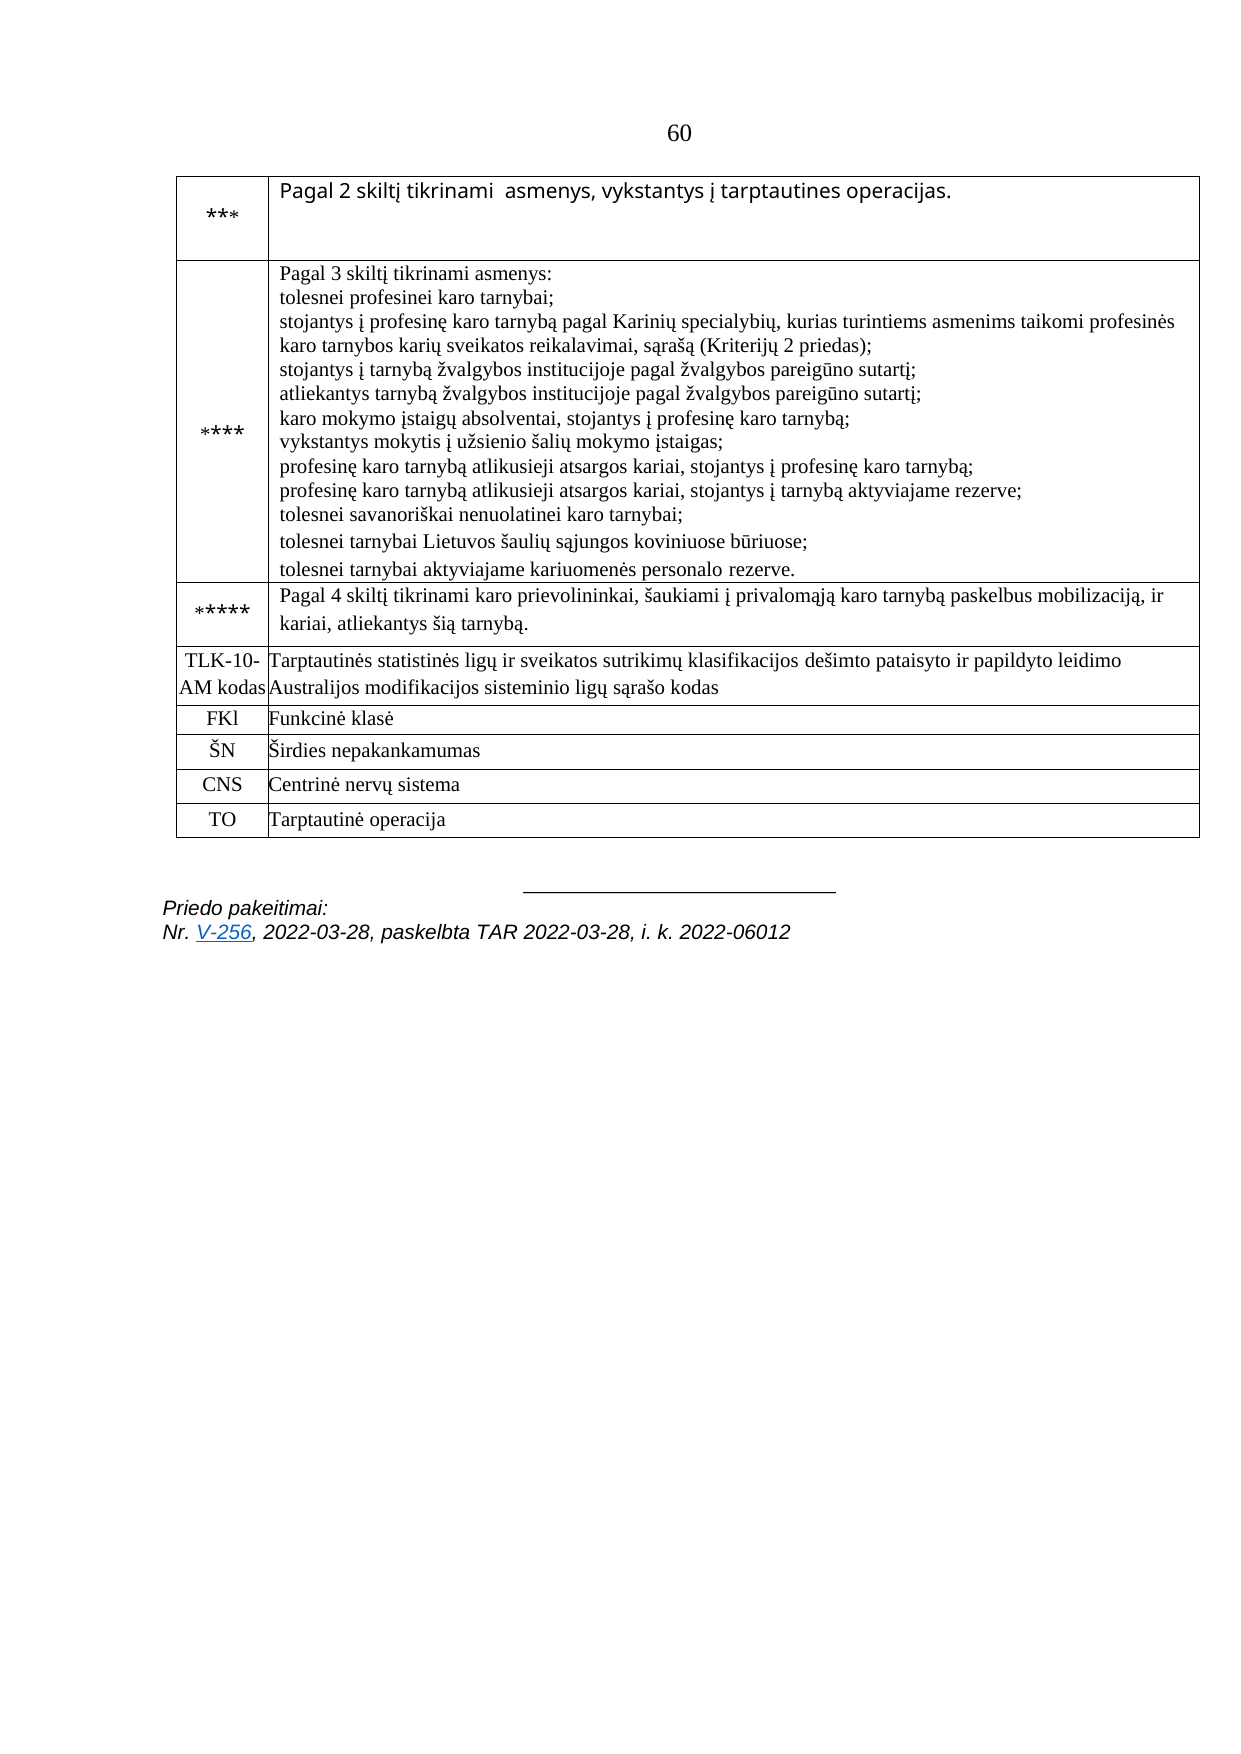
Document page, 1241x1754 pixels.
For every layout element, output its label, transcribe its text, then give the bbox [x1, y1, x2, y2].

text Nr. V-256, 2022-03-28, paskelbta TAR 2022-03-28, i. k. 2022-06012 [162, 920, 1196, 944]
table_cell FKl [177, 706, 268, 734]
table_cell TO [177, 804, 268, 837]
table_cell Tarptautinės statistinės ligų ir sveikatos sutrikimų klasifikacijos dešimto pataisyto ir papildyto leidimo Australijos modifikacijos sisteminio ligų sąrašo kodas [269, 647, 1199, 705]
table_cell Pagal 3 skiltį tikrinami asmenys: tolesnei profesinei karo tarnybai; stojantys į profesinę karo tarnybą pagal Karinių specialybių, kurias turintiems asmenims taikomi profesinės karo tarnybos karių sveikatos reikalavimai, sąrašą (Kriterijų 2 priedas); stojantys į tarnybą žvalgybos institucijoje pagal žvalgybos pareigūno sutartį; atliekantys tarnybą žvalgybos institucijoje pagal žvalgybos pareigūno sutartį; karo mokymo įstaigų absolventai, stojantys į profesinę karo tarnybą; vykstantys mokytis į užsienio šalių mokymo įstaigas; profesinę karo tarnybą atlikusieji atsargos kariai, stojantys į profesinę karo tarnybą; profesinę karo tarnybą atlikusieji atsargos kariai, stojantys į tarnybą aktyviajame rezerve; tolesnei savanoriškai nenuolatinei karo tarnybai; tolesnei tarnybai Lietuvos šaulių sąjungos koviniuose būriuose; tolesnei tarnybai aktyviajame kariuomenės personalo rezerve. [269, 261, 1199, 582]
table_cell ŠN [177, 735, 268, 768]
table_cell Centrinė nervų sistema [269, 770, 1199, 803]
text Priedo pakeitimai: [162, 896, 1196, 920]
table_cell *** [177, 177, 268, 260]
table_cell Funkcinė klasė [269, 706, 1199, 734]
table_cell ***** [177, 583, 268, 646]
table_cell Tarptautinė operacija [269, 804, 1199, 837]
table_cell **** [177, 261, 268, 582]
table_cell Širdies nepakankamumas [269, 735, 1199, 768]
text _________________________ [162, 867, 1196, 896]
table_cell Pagal 2 skiltį tikrinami asmenys, vykstantys į tarptautines operacijas. [269, 177, 1199, 260]
table_cell TLK-10-AM kodas [177, 647, 268, 705]
table_cell Pagal 4 skiltį tikrinami karo prievolininkai, šaukiami į privalomąją karo tarnybą paskelbus mobilizaciją, ir kariai, atliekantys šią tarnybą. [269, 583, 1199, 646]
table_cell CNS [177, 770, 268, 803]
